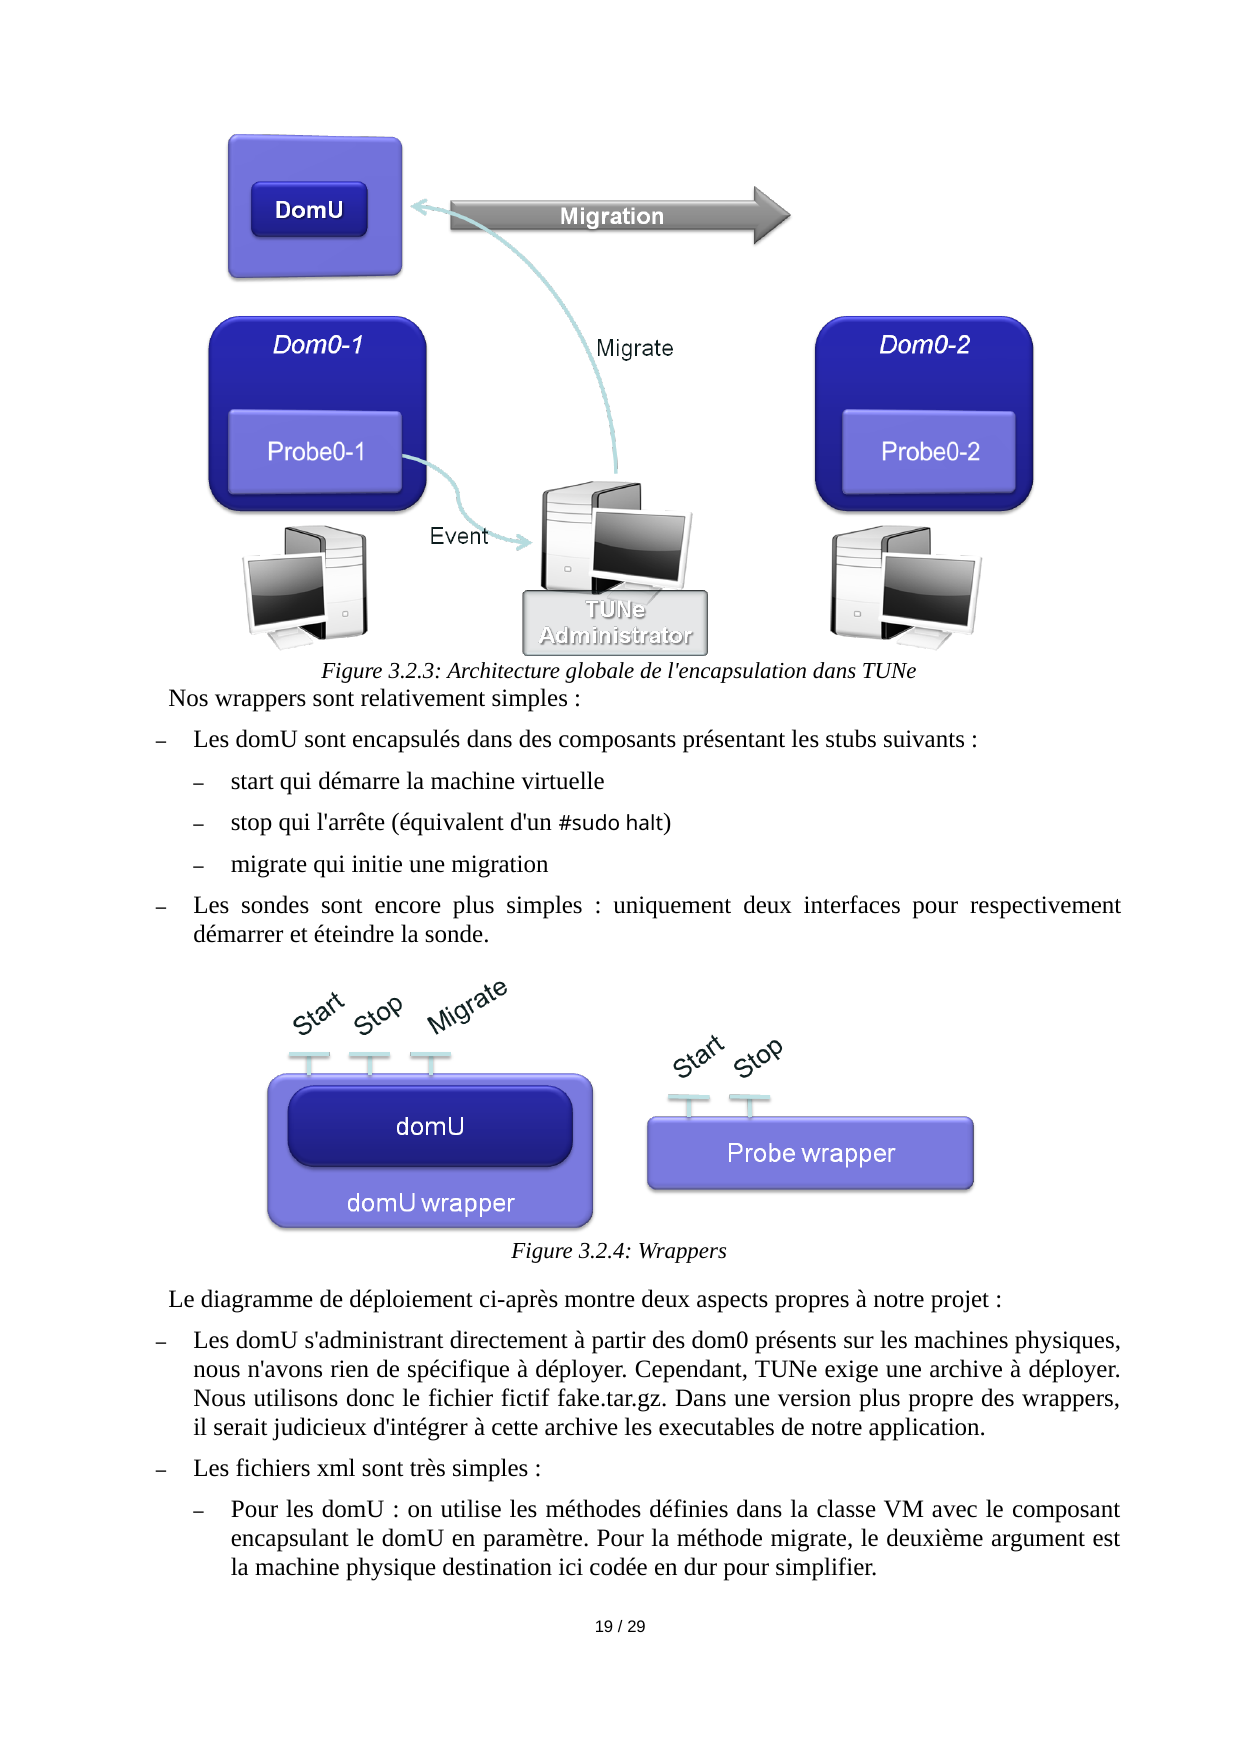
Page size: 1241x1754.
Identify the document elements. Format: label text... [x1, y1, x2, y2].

list stop qui l'arrête (équivalent d'un #sudo halt) [193, 807, 1122, 837]
text Figure 3.2.4: Wrappers [261, 973, 979, 1263]
list Les fichiers xml sont très simples : [156, 1453, 1122, 1482]
list Les domU s'administrant directement à partir des dom0 présents sur les machines physiques, nous n'avons rien de spécifique à déployer. Cependant, TUNe exige une archive à déployer. Nous utilisons donc le fichier fictif fake.tar.gz. Dans une version plus propre des wrappers, il serait judicieux d'intégrer à cette archive les executables de notre application. [156, 1326, 1122, 1441]
text Nos wrappers sont relativement simples : [118, 683, 1122, 712]
list start qui démarre la machine virtuelle [193, 766, 1122, 794]
picture [203, 130, 1038, 657]
list Les sondes sont encore plus simples : uniquement deux interfaces pour respectivement démarrer et éteindre la sonde. [156, 890, 1122, 948]
list Pour les domU : on utilise les méthodes définies dans la classe VM avec le composant encapsulant le domU en paramètre. Pour la méthode migrate, le deuxième argument est la machine physique destination ici codée en dur pour simplifier. [193, 1494, 1122, 1581]
text Figure 3.2.3: Architecture globale de l'encapsulation dans TUNe [203, 657, 1037, 683]
list migrate qui initie une migration [193, 849, 1122, 878]
text Le diagramme de déploiement ci-après montre deux aspects propres à notre projet : [118, 1284, 1122, 1313]
list Les domU sont encapsulés dans des composants présentant les stubs suivants : [156, 724, 1122, 753]
